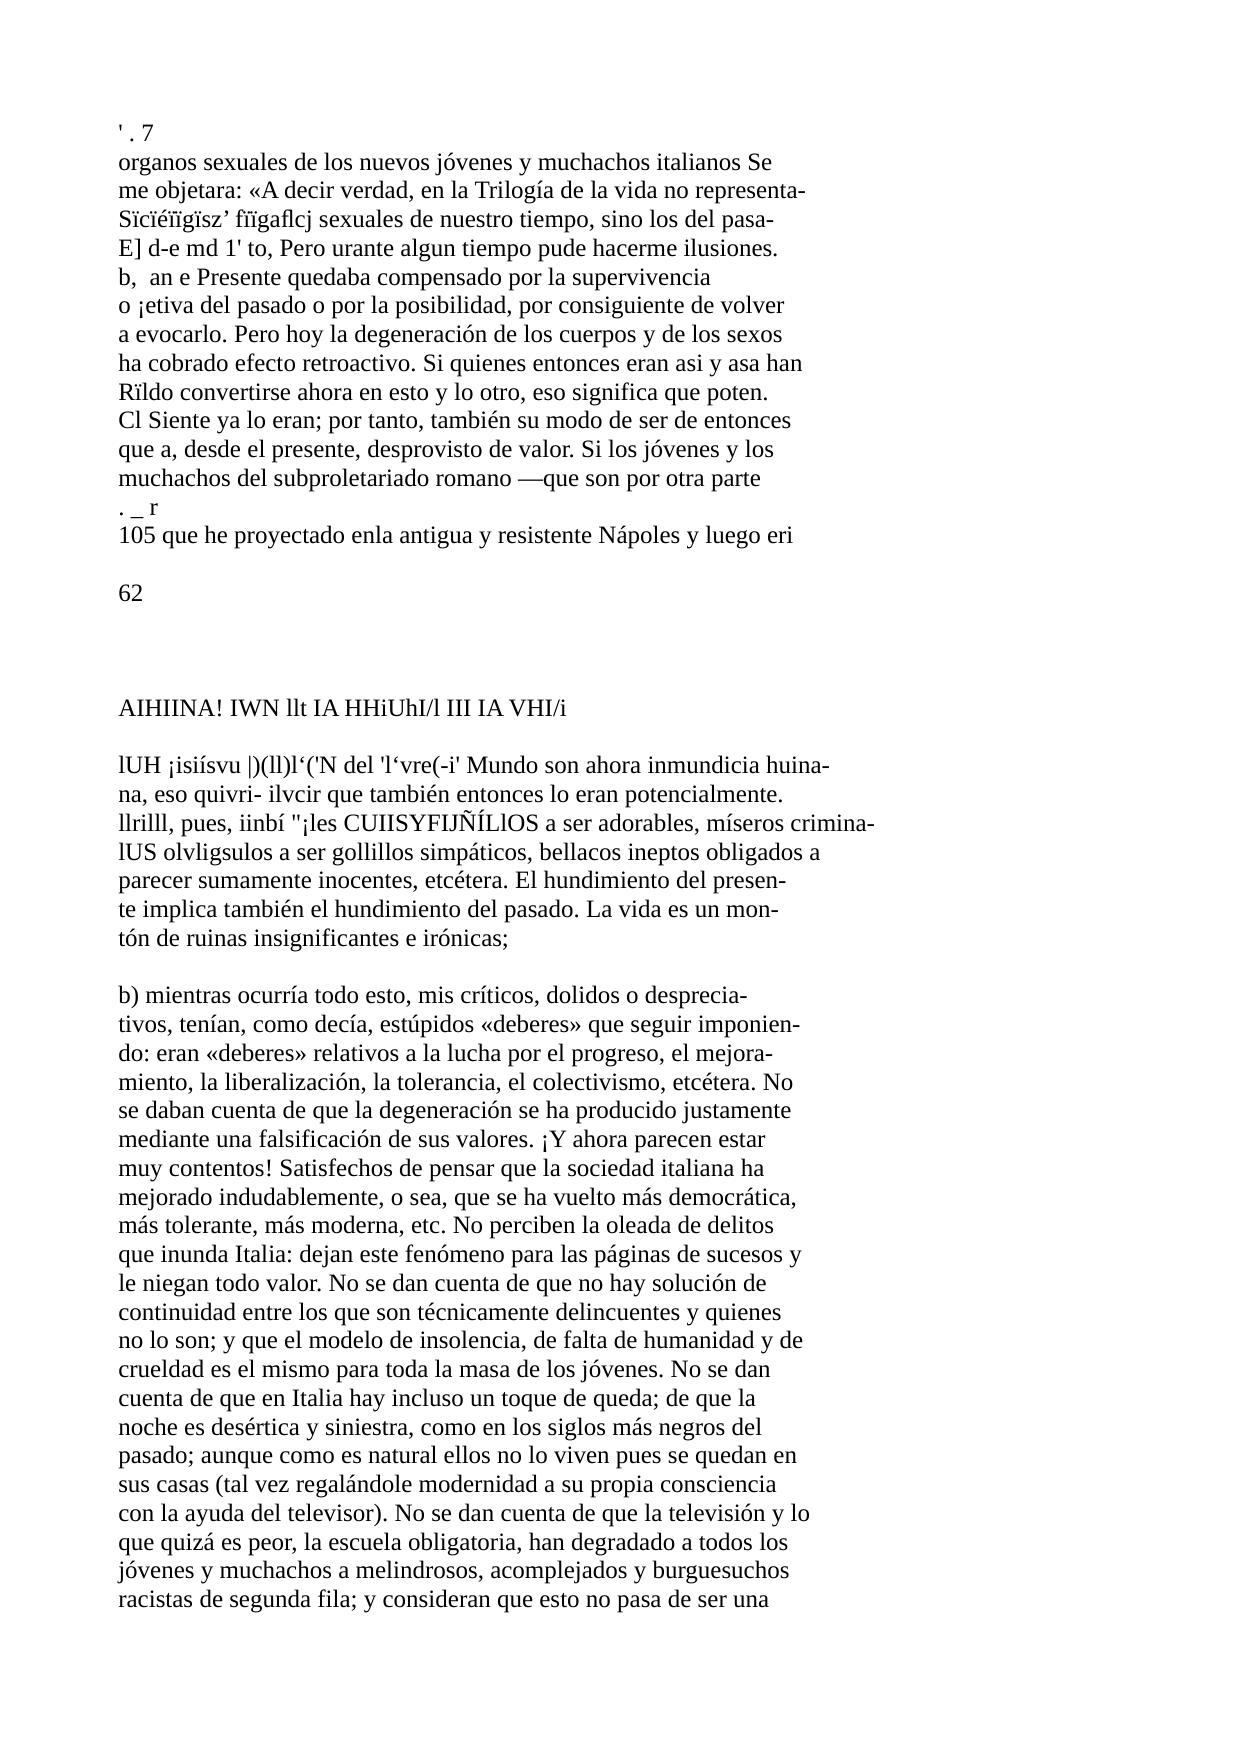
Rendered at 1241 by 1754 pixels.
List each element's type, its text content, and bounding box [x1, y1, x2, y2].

text Cl Siente ya lo eran; por tanto, también su modo de ser de entonces [118, 406, 1122, 434]
text pasado; aunque como es natural ellos no lo viven pues se quedan en [118, 1441, 1122, 1469]
text organos sexuales de los nuevos jóvenes y muchachos italianos Se [118, 147, 1122, 176]
text E] d-e md 1' to, Pero urante algun tiempo pude hacerme ilusiones. [118, 233, 1122, 262]
text noche es desértica y siniestra, como en los siglos más negros del [118, 1412, 1122, 1441]
text b, an e Presente quedaba compensado por la supervivencia [118, 262, 1122, 291]
text parecer sumamente inocentes, etcétera. El hundimiento del presen- [118, 866, 1122, 894]
text . _ r [118, 492, 1122, 521]
text lUS olvligsulos a ser gollillos simpáticos, bellacos ineptos obligados a [118, 837, 1122, 866]
text racistas de segunda fila; y consideran que esto no pasa de ser una [118, 1584, 1122, 1613]
text AIHIINA! IWN llt IA HHiUhI/l III IA VHI/i [118, 693, 1122, 722]
text Sïcïéïïgïsz’ fïïgaﬂcj sexuales de nuestro tiempo, sino los del pasa- [118, 204, 1122, 233]
text Rïldo convertirse ahora en esto y lo otro, eso significa que poten. [118, 377, 1122, 406]
text muchachos del subproletariado romano —que son por otra parte [118, 463, 1122, 492]
text tón de ruinas insignificantes e irónicas; [118, 923, 1122, 952]
text lUH ¡isiísvu |)(ll)l‘('N del 'l‘vre(-i' Mundo son ahora inmundicia huina- [118, 751, 1122, 779]
text ' . 7 [118, 118, 1122, 147]
text con la ayuda del televisor). No se dan cuenta de que la televisión y lo [118, 1498, 1122, 1527]
text a evocarlo. Pero hoy la degeneración de los cuerpos y de los sexos [118, 319, 1122, 348]
text no lo son; y que el modelo de insolencia, de falta de humanidad y de [118, 1326, 1122, 1354]
text o ¡etiva del pasado o por la posibilidad, por consiguiente de volver [118, 291, 1122, 319]
text sus casas (tal vez regalándole modernidad a su propia consciencia [118, 1469, 1122, 1498]
text na, eso quivri- ilvcir que también entonces lo eran potencialmente. [118, 779, 1122, 808]
text que a, desde el presente, desprovisto de valor. Si los jóvenes y los [118, 434, 1122, 463]
text cuenta de que en Italia hay incluso un toque de queda; de que la [118, 1383, 1122, 1412]
text b) mientras ocurría todo esto, mis críticos, dolidos o desprecia- [118, 981, 1122, 1009]
text me objetara: «A decir verdad, en la Trilogía de la vida no representa- [118, 176, 1122, 204]
text mejorado indudablemente, o sea, que se ha vuelto más democrática, [118, 1182, 1122, 1211]
text crueldad es el mismo para toda la masa de los jóvenes. No se dan [118, 1354, 1122, 1383]
text tivos, tenían, como decía, estúpidos «deberes» que seguir imponien- [118, 1009, 1122, 1038]
text más tolerante, más moderna, etc. No perciben la oleada de delitos [118, 1211, 1122, 1239]
text llrilll, pues, iinbí "¡les CUIISYFIJÑÍLlOS a ser adorables, míseros crimina- [118, 808, 1122, 837]
text jóvenes y muchachos a melindrosos, acomplejados y burguesuchos [118, 1556, 1122, 1584]
text 62 [118, 578, 1122, 607]
text mediante una falsificación de sus valores. ¡Y ahora parecen estar [118, 1124, 1122, 1153]
text te implica también el hundimiento del pasado. La vida es un mon- [118, 894, 1122, 923]
text se daban cuenta de que la degeneración se ha producido justamente [118, 1096, 1122, 1124]
text muy contentos! Satisfechos de pensar que la sociedad italiana ha [118, 1153, 1122, 1182]
text que quizá es peor, la escuela obligatoria, han degradado a todos los [118, 1527, 1122, 1556]
text 105 que he proyectado enla antigua y resistente Nápoles y luego eri [118, 521, 1122, 549]
text miento, la liberalización, la tolerancia, el colectivismo, etcétera. No [118, 1067, 1122, 1096]
text continuidad entre los que son técnicamente delincuentes y quienes [118, 1297, 1122, 1326]
text que inunda Italia: dejan este fenómeno para las páginas de sucesos y [118, 1239, 1122, 1268]
text le niegan todo valor. No se dan cuenta de que no hay solución de [118, 1268, 1122, 1297]
text do: eran «deberes» relativos a la lucha por el progreso, el mejora- [118, 1038, 1122, 1067]
text ha cobrado efecto retroactivo. Si quienes entonces eran asi y asa han [118, 348, 1122, 377]
